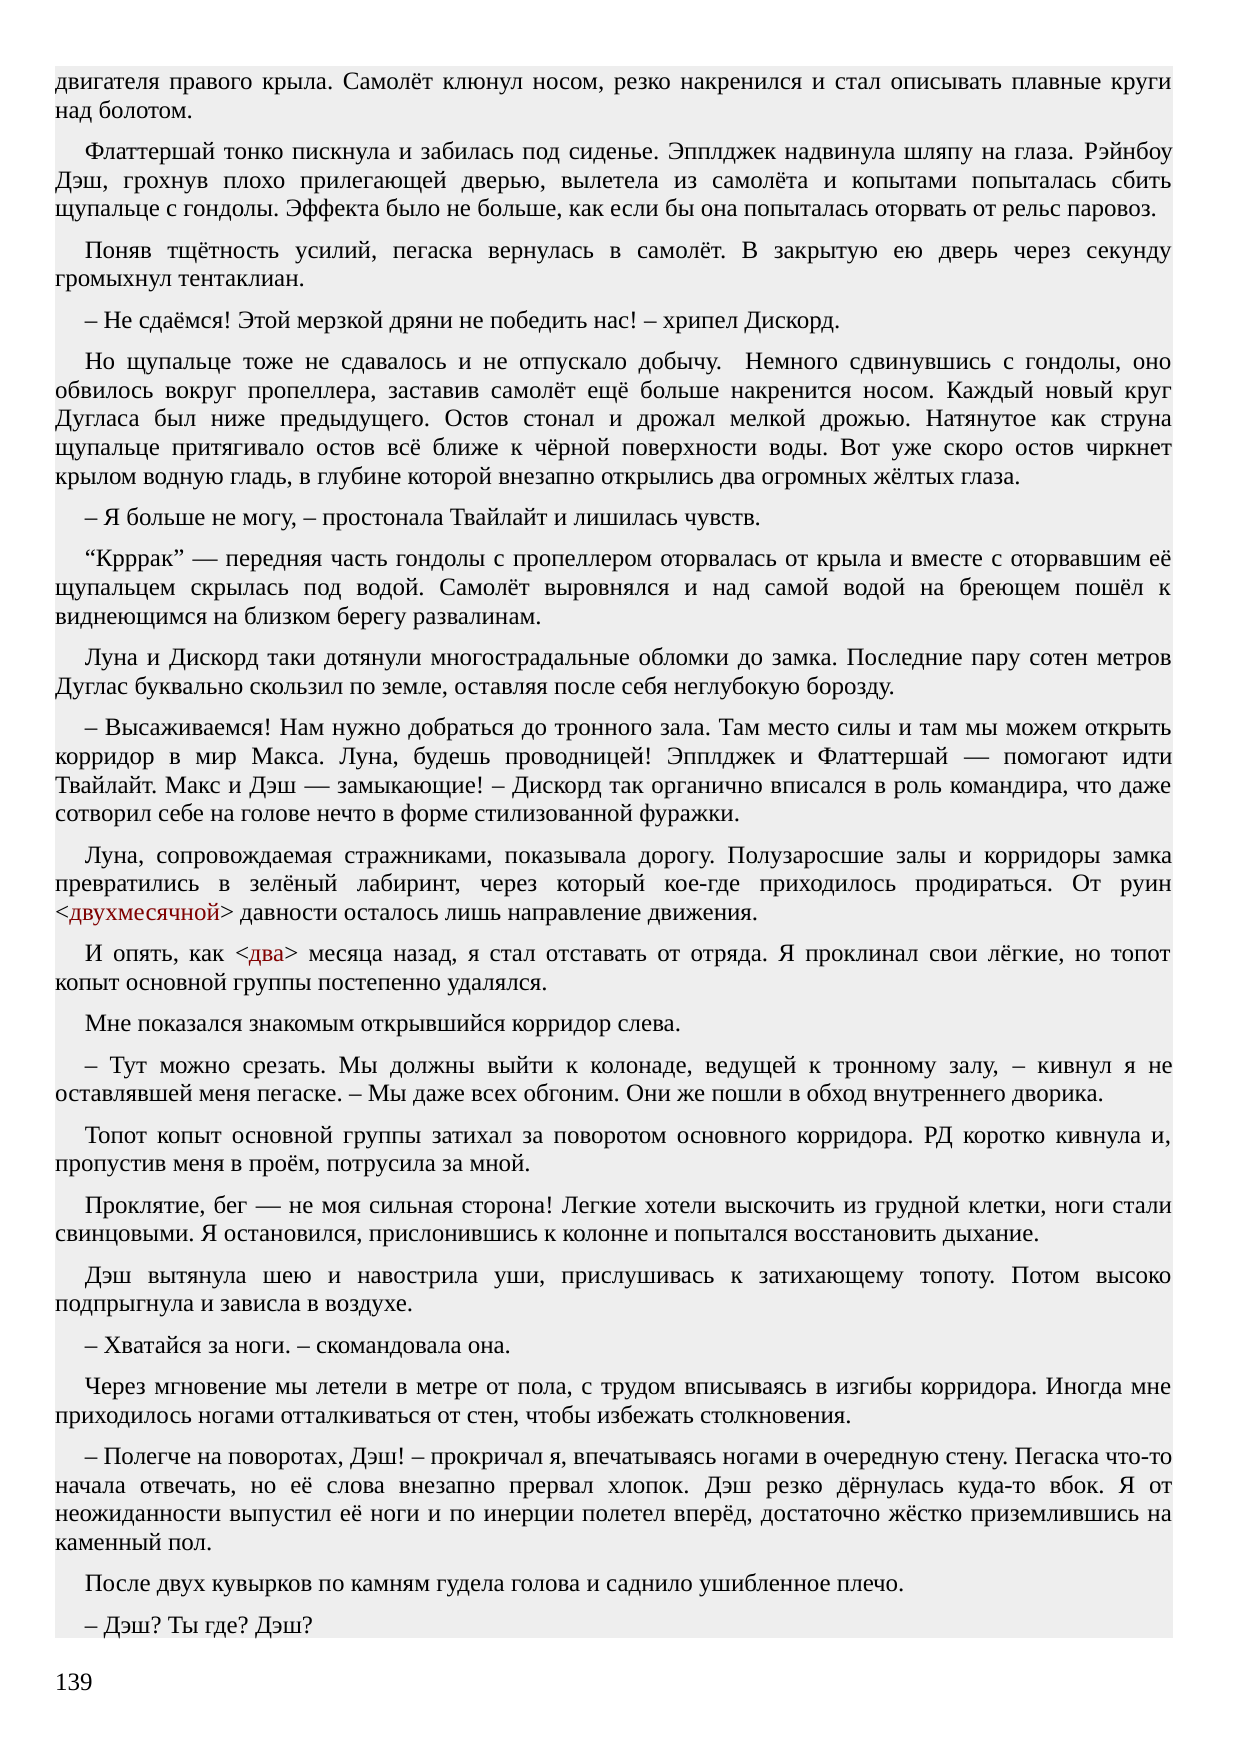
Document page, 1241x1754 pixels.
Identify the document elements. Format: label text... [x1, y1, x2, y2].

text Поняв тщётность усилий, пегаска вернулась в самолёт. В закрытую ею дверь через секунду громыхнул тентаклиан. [55, 235, 1173, 292]
text Проклятие, бег — не моя сильная сторона! Легкие хотели выскочить из грудной клетки, ноги стали свинцовыми. Я остановился, прислонившись к колонне и попытался восстановить дыхание. [55, 1190, 1173, 1247]
text И опять, как <два> месяца назад, я стал отставать от отряда. Я проклинал свои лёгкие, но топот копыт основной группы постепенно удалялся. [55, 938, 1173, 996]
text Мне показался знакомым открывшийся корридор слева. [55, 1008, 1173, 1037]
text – Я больше не могу, – простонала Твайлайт и лишилась чувств. [55, 502, 1173, 531]
text – Хватайся за ноги. – скомандовала она. [55, 1330, 1173, 1358]
text Через мгновение мы летели в метре от пола, с трудом вписываясь в изгибы корридора. Иногда мне приходилось ногами отталкиваться от стен, чтобы избежать столкновения. [55, 1371, 1173, 1428]
text двигателя правого крыла. Самолёт клюнул носом, резко накренился и стал описывать плавные круги над болотом. [55, 66, 1173, 123]
text – Тут можно срезать. Мы должны выйти к колонаде, ведущей к тронному залу, – кивнул я не оставлявшей меня пегаске. – Мы даже всех обгоним. Они же пошли в обход внутреннего дворика. [55, 1050, 1173, 1107]
text “Крррак” — передняя часть гондолы с пропеллером оторвалась от крыла и вместе с оторвавшим её щупальцем скрылась под водой. Самолёт выровнялся и над самой водой на бреющем пошёл к виднеющимся на близком берегу развалинам. [55, 543, 1173, 630]
text Но щупальце тоже не сдавалось и не отпускало добычу. Немного сдвинувшись с гондолы, оно обвилось вокруг пропеллера, заставив самолёт ещё больше накренится носом. Каждый новый круг Дугласа был ниже предыдущего. Остов стонал и дрожал мелкой дрожью. Натянутое как струна щупальце притягивало остов всё ближе к чёрной поверхности воды. Вот уже скоро остов чиркнет крылом водную гладь, в глубине которой внезапно открылись два огромных жёлтых глаза. [55, 346, 1173, 490]
text – Не сдаёмся! Этой мерзкой дряни не победить нас! – хрипел Дискорд. [55, 305, 1173, 333]
text – Полегче на поворотах, Дэш! – прокричал я, впечатываясь ногами в очередную стену. Пегаска что-то начала отвечать, но её слова внезапно прервал хлопок. Дэш резко дёрнулась куда-то вбок. Я от неожиданности выпустил её ноги и по инерции полетел вперёд, достаточно жёстко приземлившись на каменный пол. [55, 1441, 1173, 1556]
text Луна, сопровождаемая стражниками, показывала дорогу. Полузаросшие залы и корридоры замка превратились в зелёный лабиринт, через который кое-где приходилось продираться. От руин <двухмесячной> давности осталось лишь направление движения. [55, 840, 1173, 926]
text Луна и Дискорд таки дотянули многострадальные обломки до замка. Последние пару сотен метров Дуглас буквально скользил по земле, оставляя после себя неглубокую борозду. [55, 642, 1173, 700]
text – Дэш? Ты где? Дэш? [55, 1610, 1173, 1638]
text Топот копыт основной группы затихал за поворотом основного корридора. РД коротко кивнула и, пропустив меня в проём, потрусила за мной. [55, 1120, 1173, 1177]
text – Высаживаемся! Нам нужно добраться до тронного зала. Там место силы и там мы можем открыть корридор в мир Макса. Луна, будешь проводницей! Эпплджек и Флаттершай — помогают идти Твайлайт. Макс и Дэш — замыкающие! – Дискорд так органично вписался в роль командира, что даже сотворил себе на голове нечто в форме стилизованной фуражки. [55, 712, 1173, 827]
text Флаттершай тонко пискнула и забилась под сиденье. Эпплджек надвинула шляпу на глаза. Рэйнбоу Дэш, грохнув плохо прилегающей дверью, вылетела из самолёта и копытами попыталась сбить щупальце с гондолы. Эффекта было не больше, как если бы она попыталась оторвать от рельс паровоз. [55, 136, 1173, 222]
text После двух кувырков по камням гудела голова и саднило ушибленное плечо. [55, 1568, 1173, 1597]
text Дэш вытянула шею и навострила уши, прислушивась к затихающему топоту. Потом высоко подпрыгнула и зависла в воздухе. [55, 1260, 1173, 1317]
